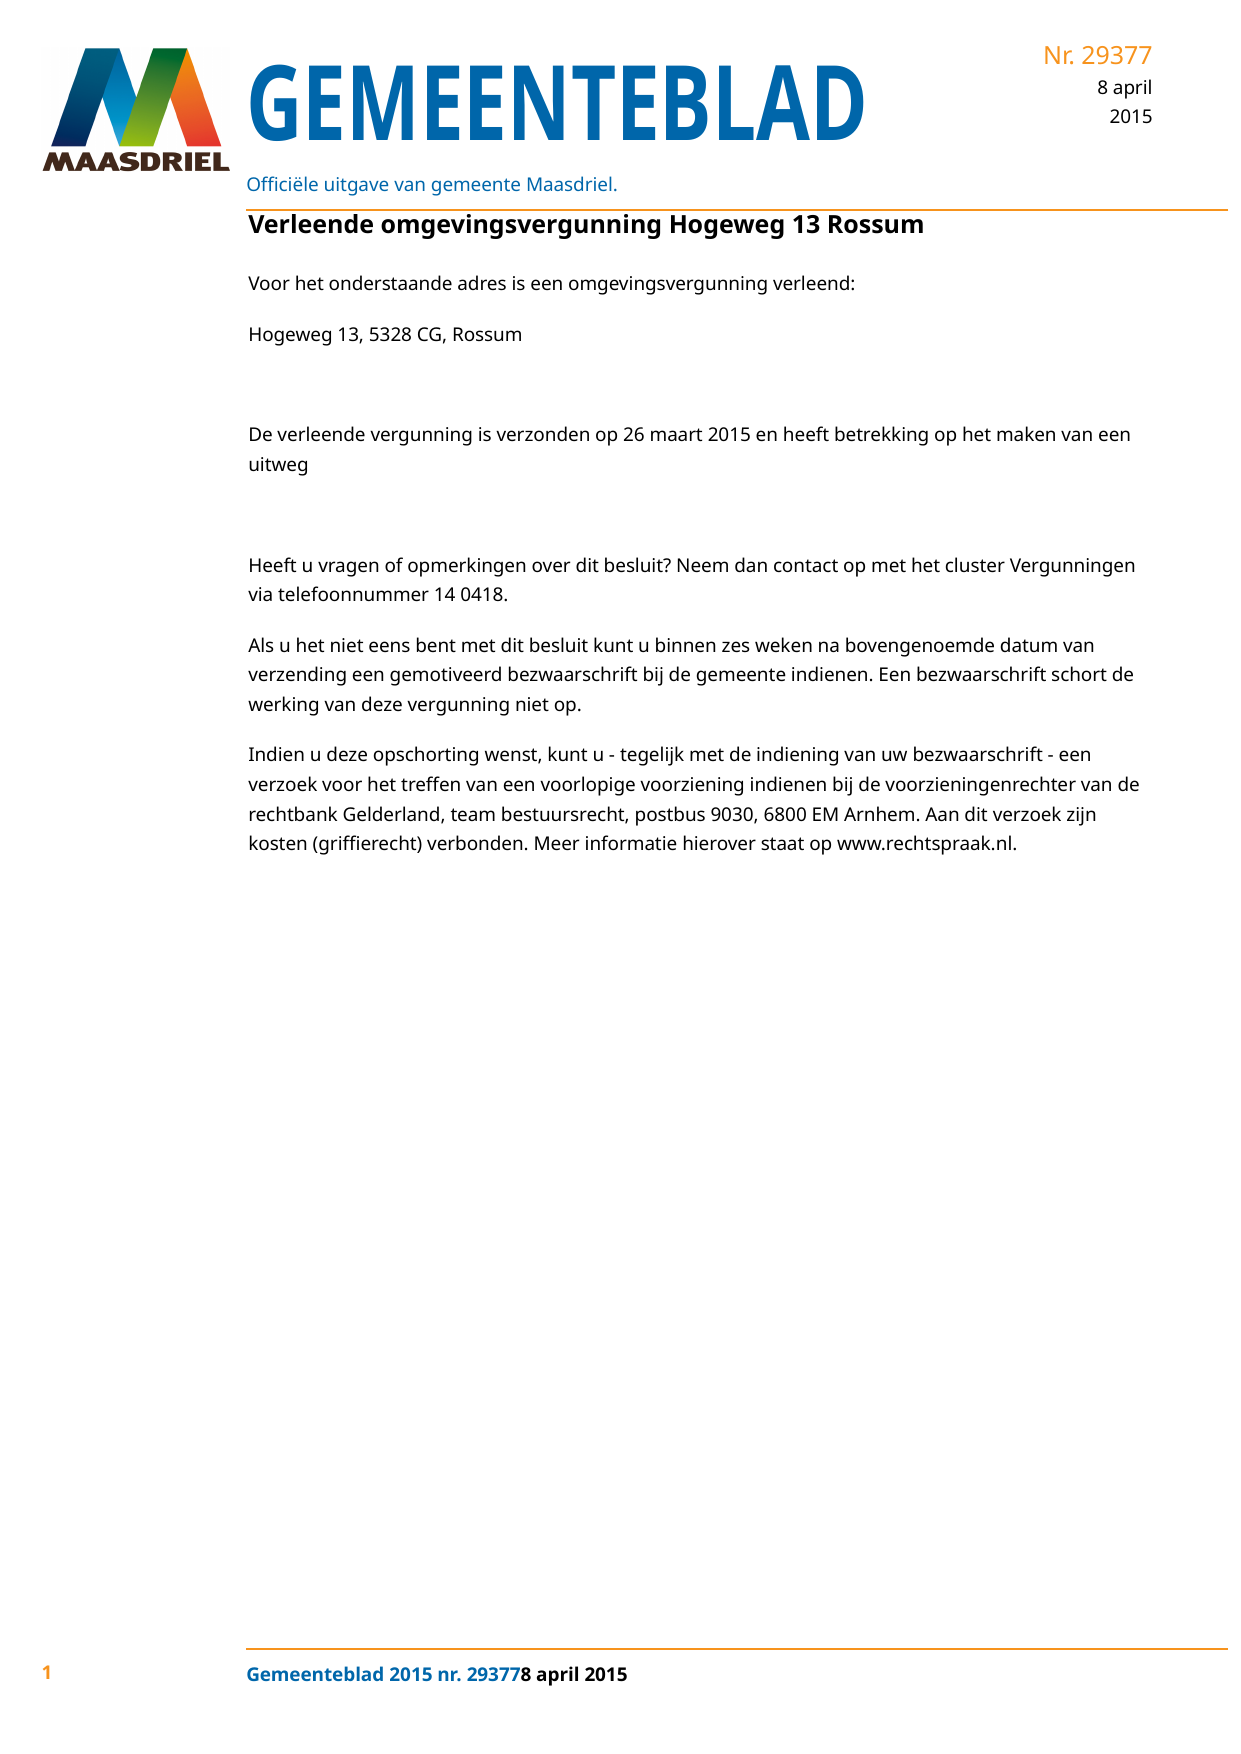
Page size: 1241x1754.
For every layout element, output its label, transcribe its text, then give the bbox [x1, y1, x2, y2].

text De verleende vergunning is verzonden op 26 maart 2015 en heeft betrekking op het maken van een uitweg [248, 422, 1152, 477]
text Heeft u vragen of opmerkingen over dit besluit? Neem dan contact op met het cluster Vergunningen via telefoonnummer 14 0418. [248, 552, 1152, 607]
text Als u het niet eens bent met dit besluit kunt u binnen zes weken na bovengenoemde datum van verzending een gemotiveerd bezwaarschrift bij de gemeente indienen. Een bezwaarschrift schort de werking van deze vergunning niet op. [248, 632, 1152, 717]
text Verleende omgevingsvergunning Hogeweg 13 Rossum [248, 211, 1152, 241]
text Voor het onderstaande adres is een omgevingsvergunning verleend: [248, 270, 1152, 296]
text Hogeweg 13, 5328 CG, Rossum [248, 321, 1152, 346]
picture [41, 47, 231, 172]
text Indien u deze opschorting wenst, kunt u - tegelijk met de indiening van uw bezwaarschrift - een verzoek voor het treffen van een voorlopige voorziening indienen bij de voorzieningenrechter van de rechtbank Gelderland, team bestuursrecht, postbus 9030, 6800 EM Arnhem. Aan dit verzoek zijn kosten (griffierecht) verbonden. Meer informatie hierover staat op www.rechtspraak.nl. [248, 742, 1152, 856]
